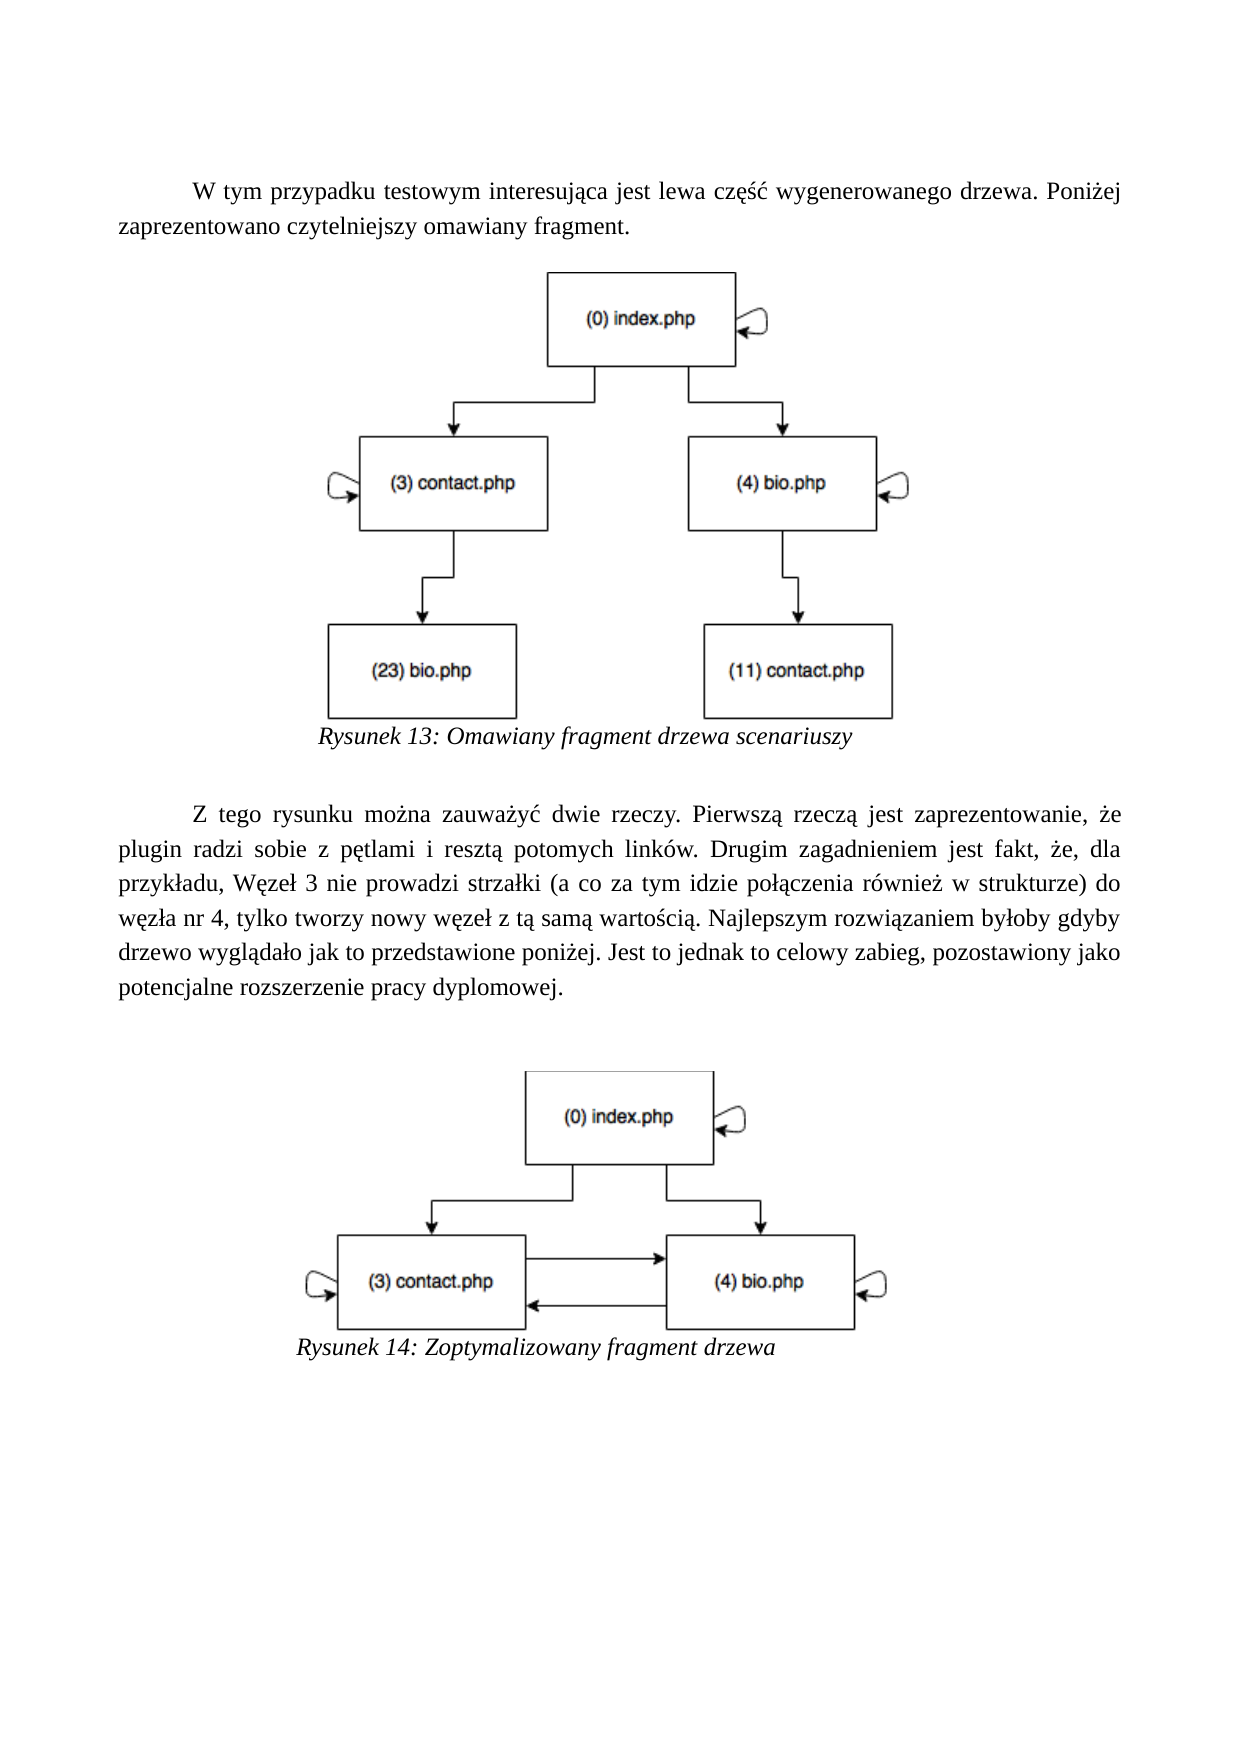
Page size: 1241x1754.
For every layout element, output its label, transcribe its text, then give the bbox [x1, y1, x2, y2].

text Rysunek 14: Zoptymalizowany fragment drzewa [296, 1332, 901, 1361]
picture [317, 272, 923, 721]
picture [296, 1071, 901, 1332]
text Z tego rysunku można zauważyć dwie rzeczy. Pierwszą rzeczą jest zaprezentowanie, że plugin radzi sobie z pętlami i resztą potomych linków. Drugim zagadnieniem jest fakt, że, dla przykładu, Węzeł 3 nie prowadzi strzałki (a co za tym idzie połączenia również w strukturze) do węzła nr 4, tylko tworzy nowy węzeł z tą samą wartością. Najlepszym rozwiązaniem byłoby gdyby drzewo wyglądało jak to przedstawione poniżej. Jest to jednak to celowy zabieg, pozostawiony jako potencjalne rozszerzenie pracy dyplomowej. [118, 799, 1122, 1001]
text Rysunek 13: Omawiany fragment drzewa scenariuszy [318, 721, 922, 749]
text W tym przypadku testowym interesująca jest lewa część wygenerowanego drzewa. Poniżej zaprezentowano czytelniejszy omawiany fragment. [118, 176, 1122, 239]
